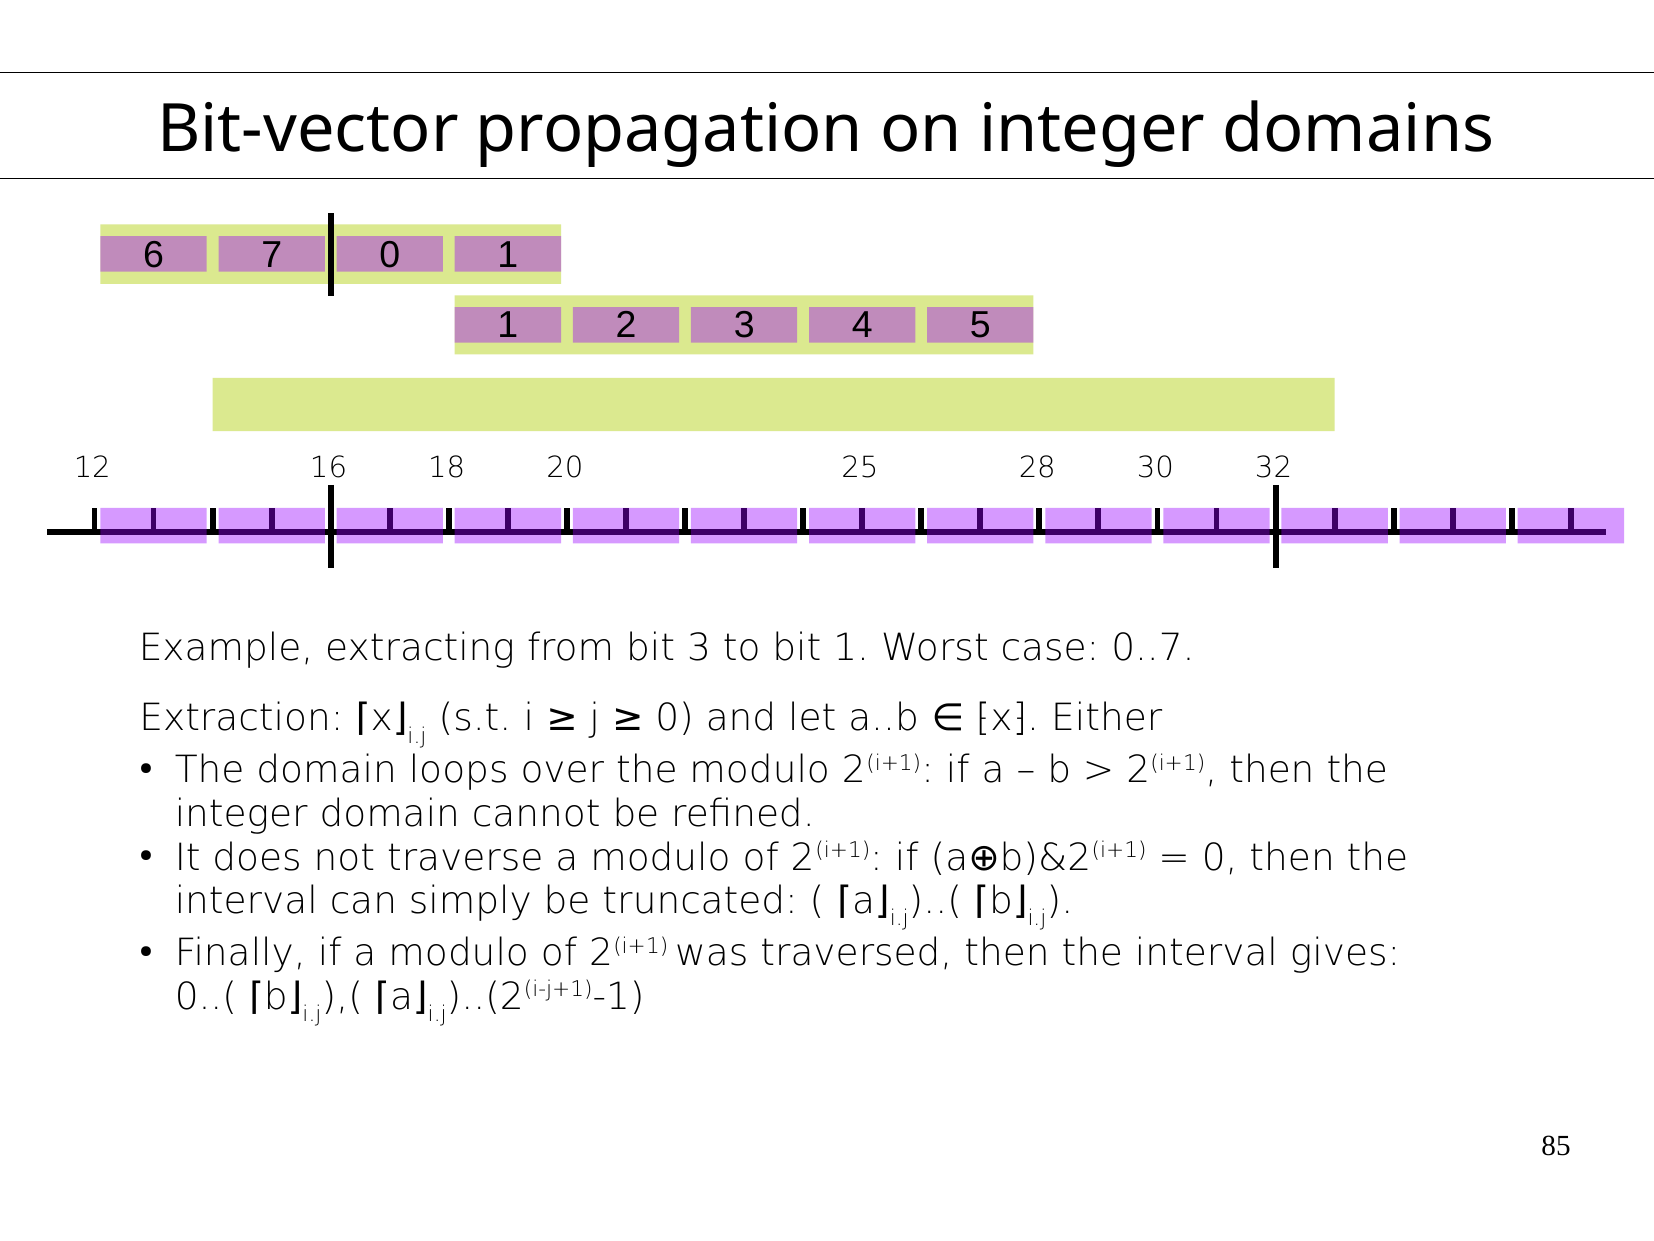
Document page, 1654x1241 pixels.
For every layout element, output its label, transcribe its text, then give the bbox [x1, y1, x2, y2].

text_box 1 [454, 307, 562, 343]
text_box 20 [531, 443, 609, 503]
text_box [1045, 507, 1152, 544]
text_box 30 [1122, 443, 1200, 503]
text_box [690, 507, 798, 544]
text_box Bit-vector propagation on integer domains [0, 72, 1654, 166]
text_box [1399, 507, 1506, 544]
text_box 5 [927, 307, 1034, 343]
text_box Example, extracting from bit 3 to bit 1. Worst case: 0..7. [124, 617, 1223, 677]
text_box 0 [336, 236, 443, 272]
text_box [100, 224, 328, 284]
text_box [100, 507, 207, 544]
text_box 25 [826, 443, 904, 503]
text_box 7 [218, 236, 325, 272]
text_box 3 [690, 307, 798, 343]
text_box 6 [100, 236, 207, 272]
text_box [336, 507, 443, 544]
text_box [1517, 507, 1625, 544]
text_box [572, 507, 680, 544]
text_box [454, 507, 562, 544]
text_box [1163, 507, 1270, 544]
text_box [1281, 507, 1388, 544]
text_box [218, 507, 325, 544]
text_box 16 [295, 443, 373, 502]
text_box [927, 507, 1034, 544]
text_box 4 [809, 307, 916, 343]
text_box [454, 295, 1034, 355]
text_box [212, 377, 1335, 432]
text_box 18 [413, 443, 491, 503]
text_box Extraction: ⌈x⌋i.j (s.t. i ≥ j ≥ 0) and let a..b ∈ ⁅x⁆. Either The domain loops over the modulo 2(i+1): if a – b > 2(i+1), then the integer domain cannot be refined. It does not traverse a modulo of 2(i+1): if (a⊕b)&2(i+1) = 0, then the interval can simply be truncated: ( ⌈a⌋i.j)..( ⌈b⌋i.j). Finally, if a modulo of 2(i+1) was traversed, then the interval gives: 0..( ⌈b⌋i.j),( ⌈a⌋i.j)..(2(i-j+1)-1) [124, 688, 1548, 1126]
text_box [809, 507, 916, 544]
text_box 28 [1003, 443, 1082, 503]
text_box 1 [454, 236, 562, 272]
text_box 2 [572, 307, 680, 343]
text_box 32 [1240, 443, 1318, 503]
text_box [334, 224, 562, 284]
text_box 12 [59, 443, 137, 503]
